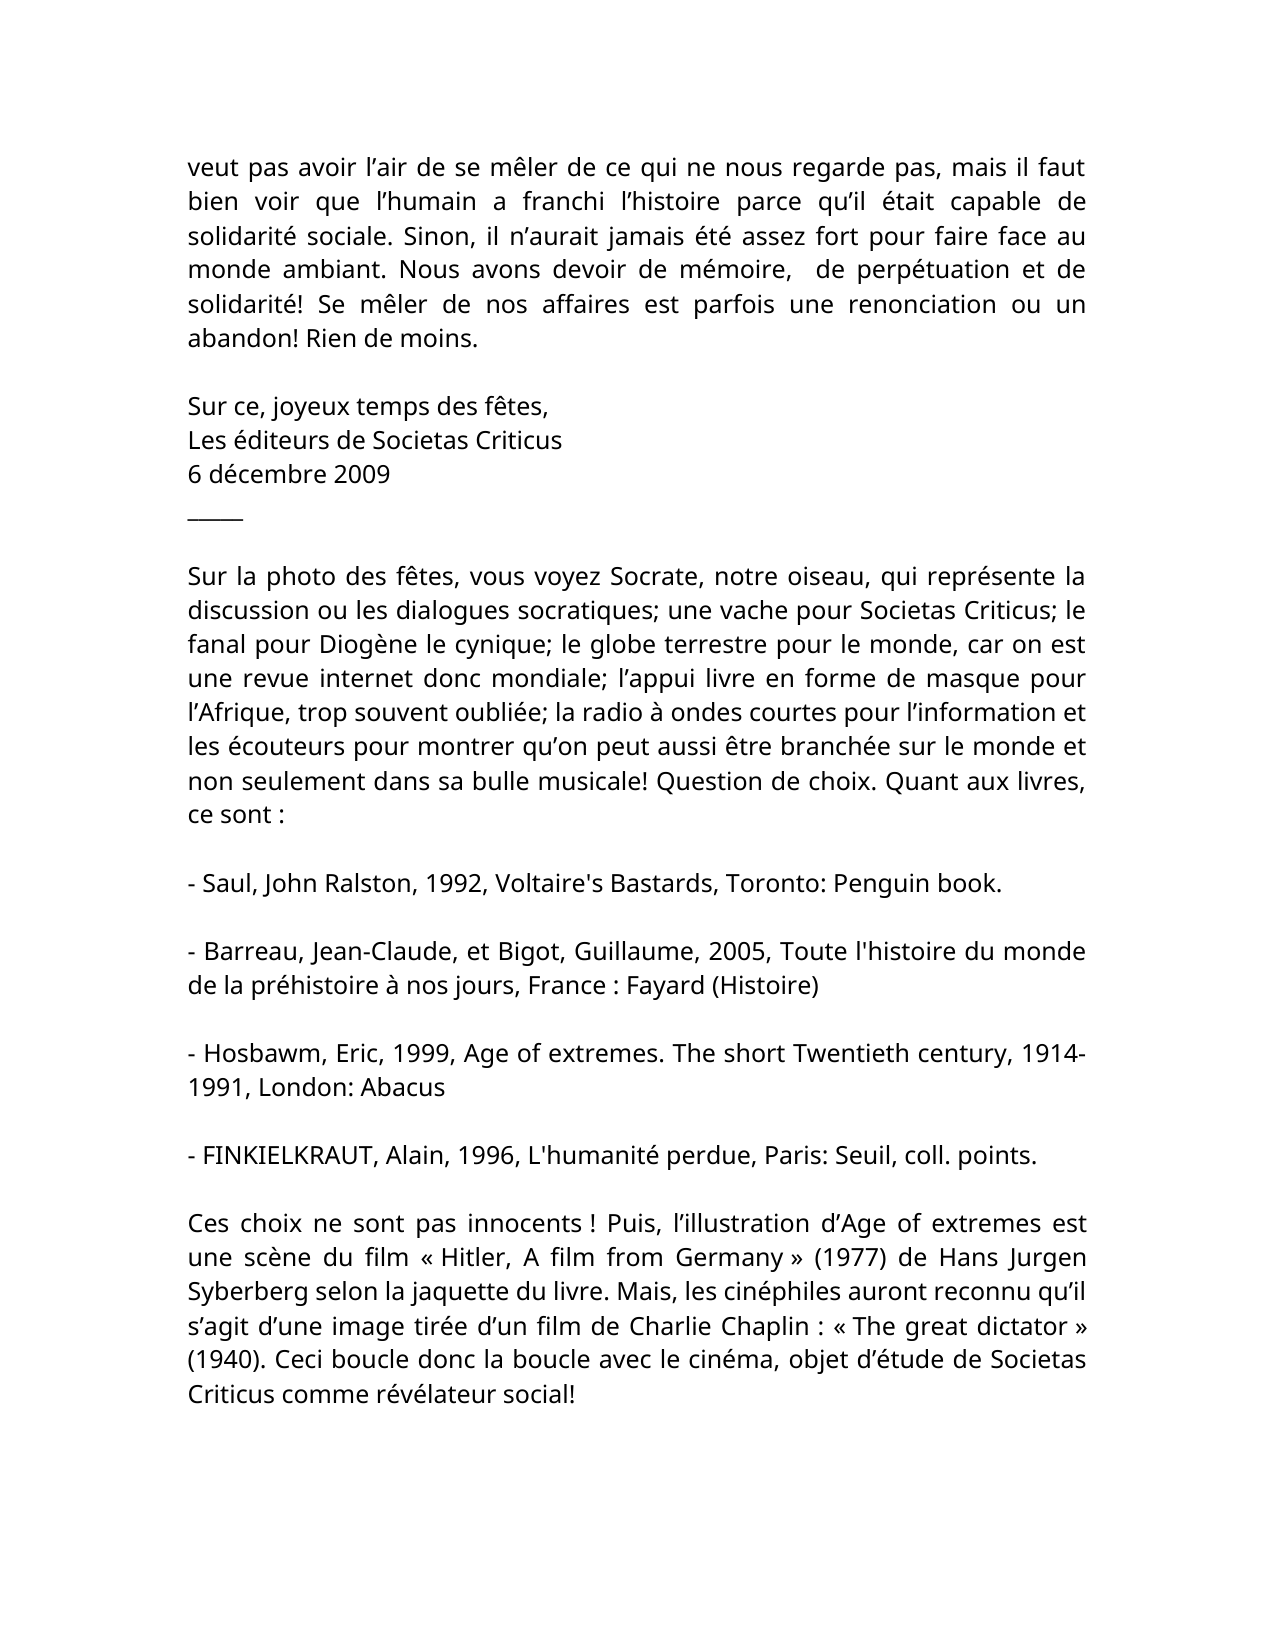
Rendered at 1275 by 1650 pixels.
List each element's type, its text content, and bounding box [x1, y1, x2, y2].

text Ces choix ne sont pas innocents ! Puis, l’illustration d’Age of extremes est une scène du film « Hitler, A film from Germany » (1977) de Hans Jurgen Syberberg selon la jaquette du livre. Mais, les cinéphiles auront reconnu qu’il s’agit d’une image tirée d’un film de Charlie Chaplin : « The great dictator » (1940). Ceci boucle donc la boucle avec le cinéma, objet d’étude de Societas Criticus comme révélateur social! [187, 1206, 1087, 1410]
text - Hosbawm, Eric, 1999, Age of extremes. The short Twentieth century, 1914-1991, London: Abacus [187, 1036, 1087, 1104]
text - Barreau, Jean-Claude, et Bigot, Guillaume, 2005, Toute l'histoire du monde de la préhistoire à nos jours, France : Fayard (Histoire) [187, 933, 1087, 1002]
text - Saul, John Ralston, 1992, Voltaire's Bastards, Toronto: Penguin book. [187, 865, 1087, 899]
text Sur ce, joyeux temps des fêtes, [187, 388, 1087, 422]
text Sur la photo des fêtes, vous voyez Socrate, notre oiseau, qui représente la discussion ou les dialogues socratiques; une vache pour Societas Criticus; le fanal pour Diogène le cynique; le globe terrestre pour le monde, car on est une revue internet donc mondiale; l’appui livre en forme de masque pour l’Afrique, trop souvent oubliée; la radio à ondes courtes pour l’information et les écouteurs pour montrer qu’on peut aussi être branchée sur le monde et non seulement dans sa bulle musicale! Question de choix. Quant aux livres, ce sont : [187, 559, 1087, 831]
text _____ [187, 491, 1087, 525]
text veut pas avoir l’air de se mêler de ce qui ne nous regarde pas, mais il faut bien voir que l’humain a franchi l’histoire parce qu’il était capable de solidarité sociale. Sinon, il n’aurait jamais été assez fort pour faire face au monde ambiant. Nous avons devoir de mémoire, de perpétuation et de solidarité! Se mêler de nos affaires est parfois une renonciation ou un abandon! Rien de moins. [187, 150, 1087, 354]
text Les éditeurs de Societas Criticus [187, 422, 1087, 457]
text 6 décembre 2009 [187, 457, 1087, 491]
text - FINKIELKRAUT, Alain, 1996, L'humanité perdue, Paris: Seuil, coll. points. [187, 1138, 1087, 1172]
